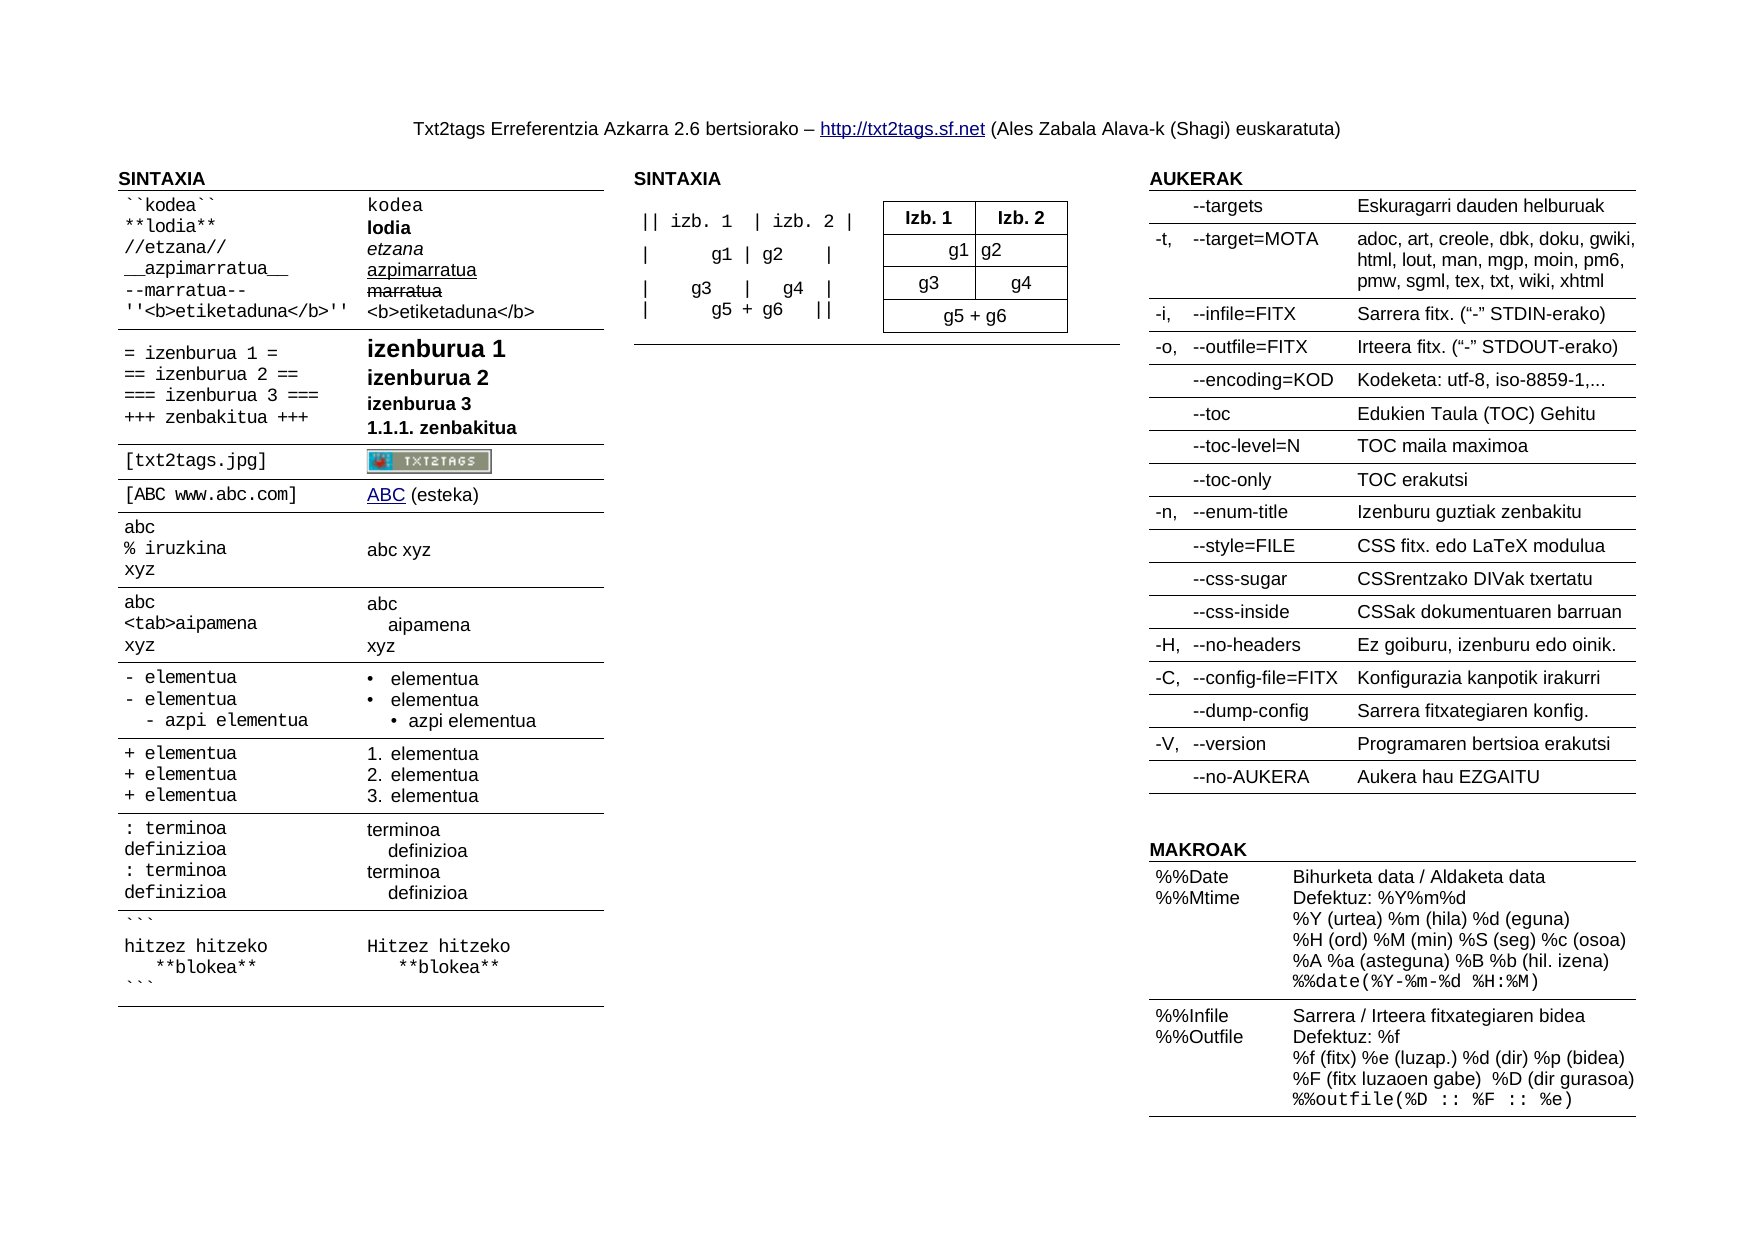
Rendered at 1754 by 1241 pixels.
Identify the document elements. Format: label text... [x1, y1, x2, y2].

table_cell adoc, art, creole, dbk, doku, gwiki, html, lout, man, mgp, moin, pm6, pmw, sgml, tex, txt, wiki, xhtml [1351, 224, 1636, 298]
table_header SINTAXIA [118, 169, 604, 190]
table_cell : terminoa definizioa : terminoa definizioa [118, 814, 361, 910]
table_cell ``` hitzez hitzeko **blokea** ``` [118, 911, 361, 1006]
table_cell g1 [884, 235, 975, 266]
table_cell ``kodea`` **lodia** //etzana// __azpimarratua__ --marratua-- ''<b>etiketaduna</b>'' [118, 191, 361, 329]
table_cell --target=MOTA [1187, 224, 1351, 298]
table_cell [1149, 191, 1187, 223]
table_cell --config-file=FITX [1187, 662, 1351, 694]
table_cell ABC (esteka) [361, 480, 604, 512]
table_cell || izb. 1 | izb. 2 | | g1 | g2 | | g3 | g4 | | g5 + g6 || [634, 190, 877, 344]
table_cell --version [1187, 728, 1351, 760]
table_cell %%Date %%Mtime [1149, 862, 1287, 999]
table_cell TOC maila maximoa [1351, 431, 1636, 463]
table_cell [1149, 431, 1187, 463]
table_cell CSSak dokumentuaren barruan [1351, 596, 1636, 628]
table_cell CSS fitx. edo LaTeX modulua [1351, 530, 1636, 562]
table_header AUKERAK [1149, 169, 1636, 190]
table_cell --css-inside [1187, 596, 1351, 628]
table_cell --no-AUKERA [1187, 761, 1351, 793]
table_cell abc xyz [361, 513, 604, 587]
table_cell [ABC www.abc.com] [118, 480, 361, 512]
table_cell g2 [976, 235, 1067, 266]
table_cell Sarrera / Irteera fitxategiaren bidea Defektuz: %f %f (fitx) %e (luzap.) %d (dir) %p (bidea) %F (fitx luzaoen gabe) %D (dir gurasoa) %%outfile(%D :: %F :: %e) [1287, 1000, 1636, 1116]
table_cell [877, 190, 1120, 344]
table_header MAKROAK [1149, 840, 1636, 861]
table_cell --infile=FITX [1187, 299, 1351, 331]
table_cell [1149, 596, 1187, 628]
table_cell Aukera hau EZGAITU [1351, 761, 1636, 793]
table_cell --encoding=KOD [1187, 365, 1351, 397]
table_cell Ez goiburu, izenburu edo oinik. [1351, 629, 1636, 661]
table_cell [1149, 530, 1187, 562]
table_cell elementua elementua elementua [361, 739, 604, 813]
table_cell [1149, 398, 1187, 430]
table_cell kodea lodia etzana azpimarratua marratua <b>etiketaduna</b> [361, 191, 604, 329]
table_cell - elementua - elementua - azpi elementua [118, 663, 361, 738]
table_cell -C, [1149, 662, 1187, 694]
table_cell Edukien Taula (TOC) Gehitu [1351, 398, 1636, 430]
table_cell %%Infile %%Outfile [1149, 1000, 1287, 1116]
table_cell [1149, 695, 1187, 727]
table_cell --toc-level=N [1187, 431, 1351, 463]
table_cell -o, [1149, 332, 1187, 364]
table_cell Programaren bertsioa erakutsi [1351, 728, 1636, 760]
table_cell -V, [1149, 728, 1187, 760]
table_cell --toc-only [1187, 464, 1351, 496]
table_cell elementua elementua azpi elementua [361, 663, 604, 738]
table_cell = izenburua 1 = == izenburua 2 == === izenburua 3 === +++ zenbakitua +++ [118, 330, 361, 444]
table_cell --no-headers [1187, 629, 1351, 661]
table_cell terminoa definizioa terminoa definizioa [361, 814, 604, 910]
table_cell Eskuragarri dauden helburuak [1351, 191, 1636, 223]
table_cell Sarrera fitxategiaren konfig. [1351, 695, 1636, 727]
table_cell abc <tab>aipamena xyz [118, 588, 361, 662]
table_cell --enum-title [1187, 497, 1351, 529]
table_cell g3 [884, 267, 975, 299]
table_header SINTAXIA [634, 169, 1120, 190]
table_cell [361, 445, 604, 479]
table_cell [1149, 464, 1187, 496]
table_cell g5 + g6 [884, 300, 1067, 332]
table_header Izb. 1 [884, 202, 975, 234]
table_header Izb. 2 [976, 202, 1067, 234]
table_cell [1149, 365, 1187, 397]
table_cell + elementua + elementua + elementua [118, 739, 361, 813]
table_cell [1149, 761, 1187, 793]
table_cell Izenburu guztiak zenbakitu [1351, 497, 1636, 529]
table_cell -n, [1149, 497, 1187, 529]
table_cell g4 [976, 267, 1067, 299]
table_cell -i, [1149, 299, 1187, 331]
picture [366, 449, 492, 474]
table_cell --outfile=FITX [1187, 332, 1351, 364]
table_cell Sarrera fitx. (“-” STDIN-erako) [1351, 299, 1636, 331]
table_cell -t, [1149, 224, 1187, 298]
table_cell izenburua 1 izenburua 2 izenburua 3 1.1.1. zenbakitua [361, 330, 604, 444]
table_cell abc % iruzkina xyz [118, 513, 361, 587]
table_cell --dump-config [1187, 695, 1351, 727]
table_cell [1149, 563, 1187, 595]
table_cell --css-sugar [1187, 563, 1351, 595]
table_cell --style=FILE [1187, 530, 1351, 562]
table_cell [txt2tags.jpg] [118, 445, 361, 479]
table_cell Irteera fitx. (“-” STDOUT-erako) [1351, 332, 1636, 364]
table_cell TOC erakutsi [1351, 464, 1636, 496]
table_cell Hitzez hitzeko **blokea** [361, 911, 604, 1006]
table_cell Konfigurazia kanpotik irakurri [1351, 662, 1636, 694]
table_cell abc aipamena xyz [361, 588, 604, 662]
table_cell --toc [1187, 398, 1351, 430]
table_cell --targets [1187, 191, 1351, 223]
table_cell CSSrentzako DIVak txertatu [1351, 563, 1636, 595]
table_cell Bihurketa data / Aldaketa data Defektuz: %Y%m%d %Y (urtea) %m (hila) %d (eguna) %H (ord) %M (min) %S (seg) %c (osoa) %A %a (asteguna) %B %b (hil. izena) %%date(%Y-%m-%d %H:%M) [1287, 862, 1636, 999]
table_cell -H, [1149, 629, 1187, 661]
table_cell Kodeketa: utf-8, iso-8859-1,... [1351, 365, 1636, 397]
